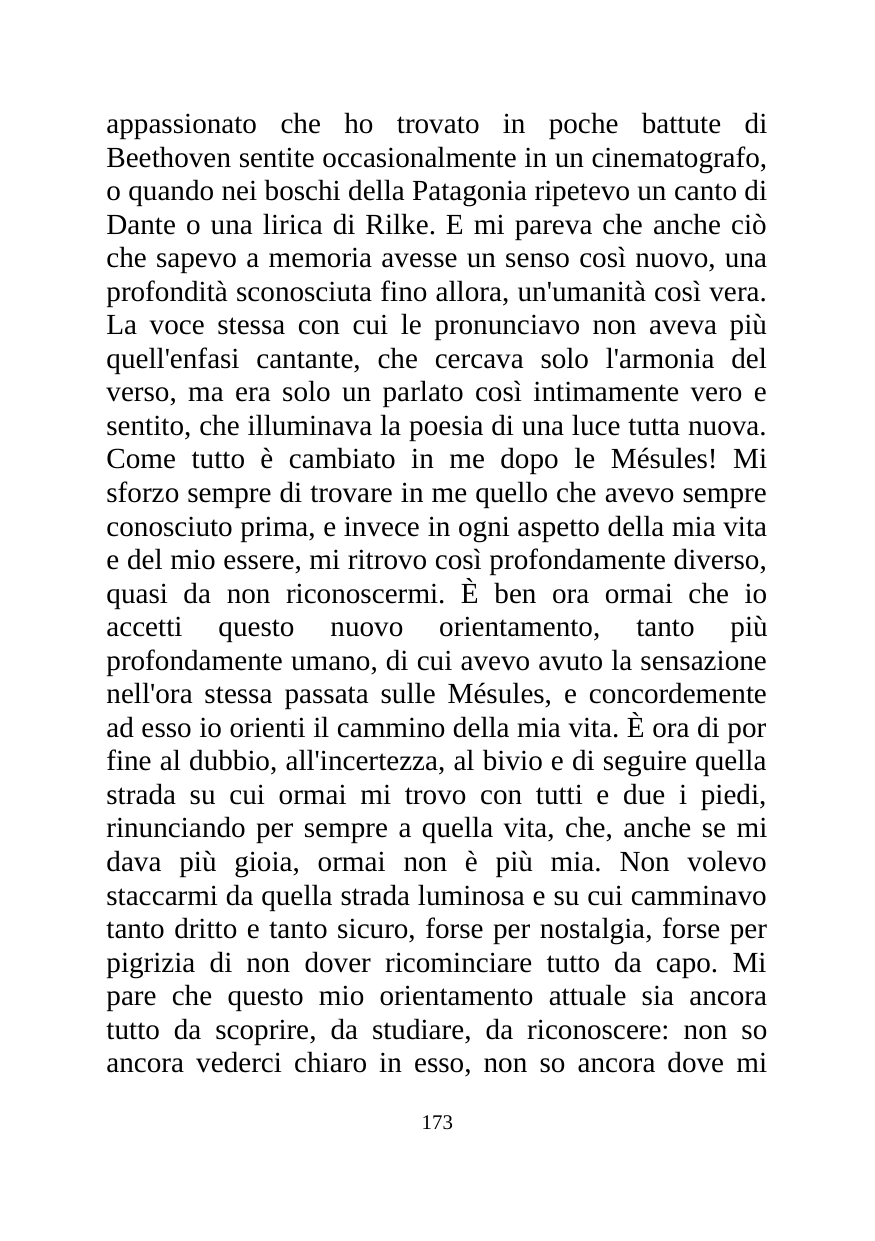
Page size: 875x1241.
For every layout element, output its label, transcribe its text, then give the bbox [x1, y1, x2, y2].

text appassionato che ho trovato in poche battute di Beethoven sentite occasionalmente in un cinematografo, o quando nei boschi della Patagonia ripetevo un canto di Dante o una lirica di Rilke. E mi pareva che anche ciò che sapevo a memoria avesse un senso così nuovo, una profondità sconosciuta fino allora, un'umanità così vera. La voce stessa con cui le pronunciavo non aveva più quell'enfasi cantante, che cercava solo l'armonia del verso, ma era solo un parlato così intimamente vero e sentito, che illuminava la poesia di una luce tutta nuova. Come tutto è cambiato in me dopo le Mésules! Mi sforzo sempre di trovare in me quello che avevo sempre conosciuto prima, e invece in ogni aspetto della mia vita e del mio essere, mi ritrovo così profondamente diverso, quasi da non riconoscermi. È ben ora ormai che io accetti questo nuovo orientamento, tanto più profondamente umano, di cui avevo avuto la sensazione nell'ora stessa passata sulle Mésules, e concordemente ad esso io orienti il cammino della mia vita. È ora di por fine al dubbio, all'incertezza, al bivio e di seguire quella strada su cui ormai mi trovo con tutti e due i piedi, rinunciando per sempre a quella vita, che, anche se mi dava più gioia, ormai non è più mia. Non volevo staccarmi da quella strada luminosa e su cui camminavo tanto dritto e tanto sicuro, forse per nostalgia, forse per pigrizia di non dover ricominciare tutto da capo. Mi pare che questo mio orientamento attuale sia ancora tutto da scoprire, da studiare, da riconoscere: non so ancora vederci chiaro in esso, non so ancora dove mi [106, 106, 768, 1079]
